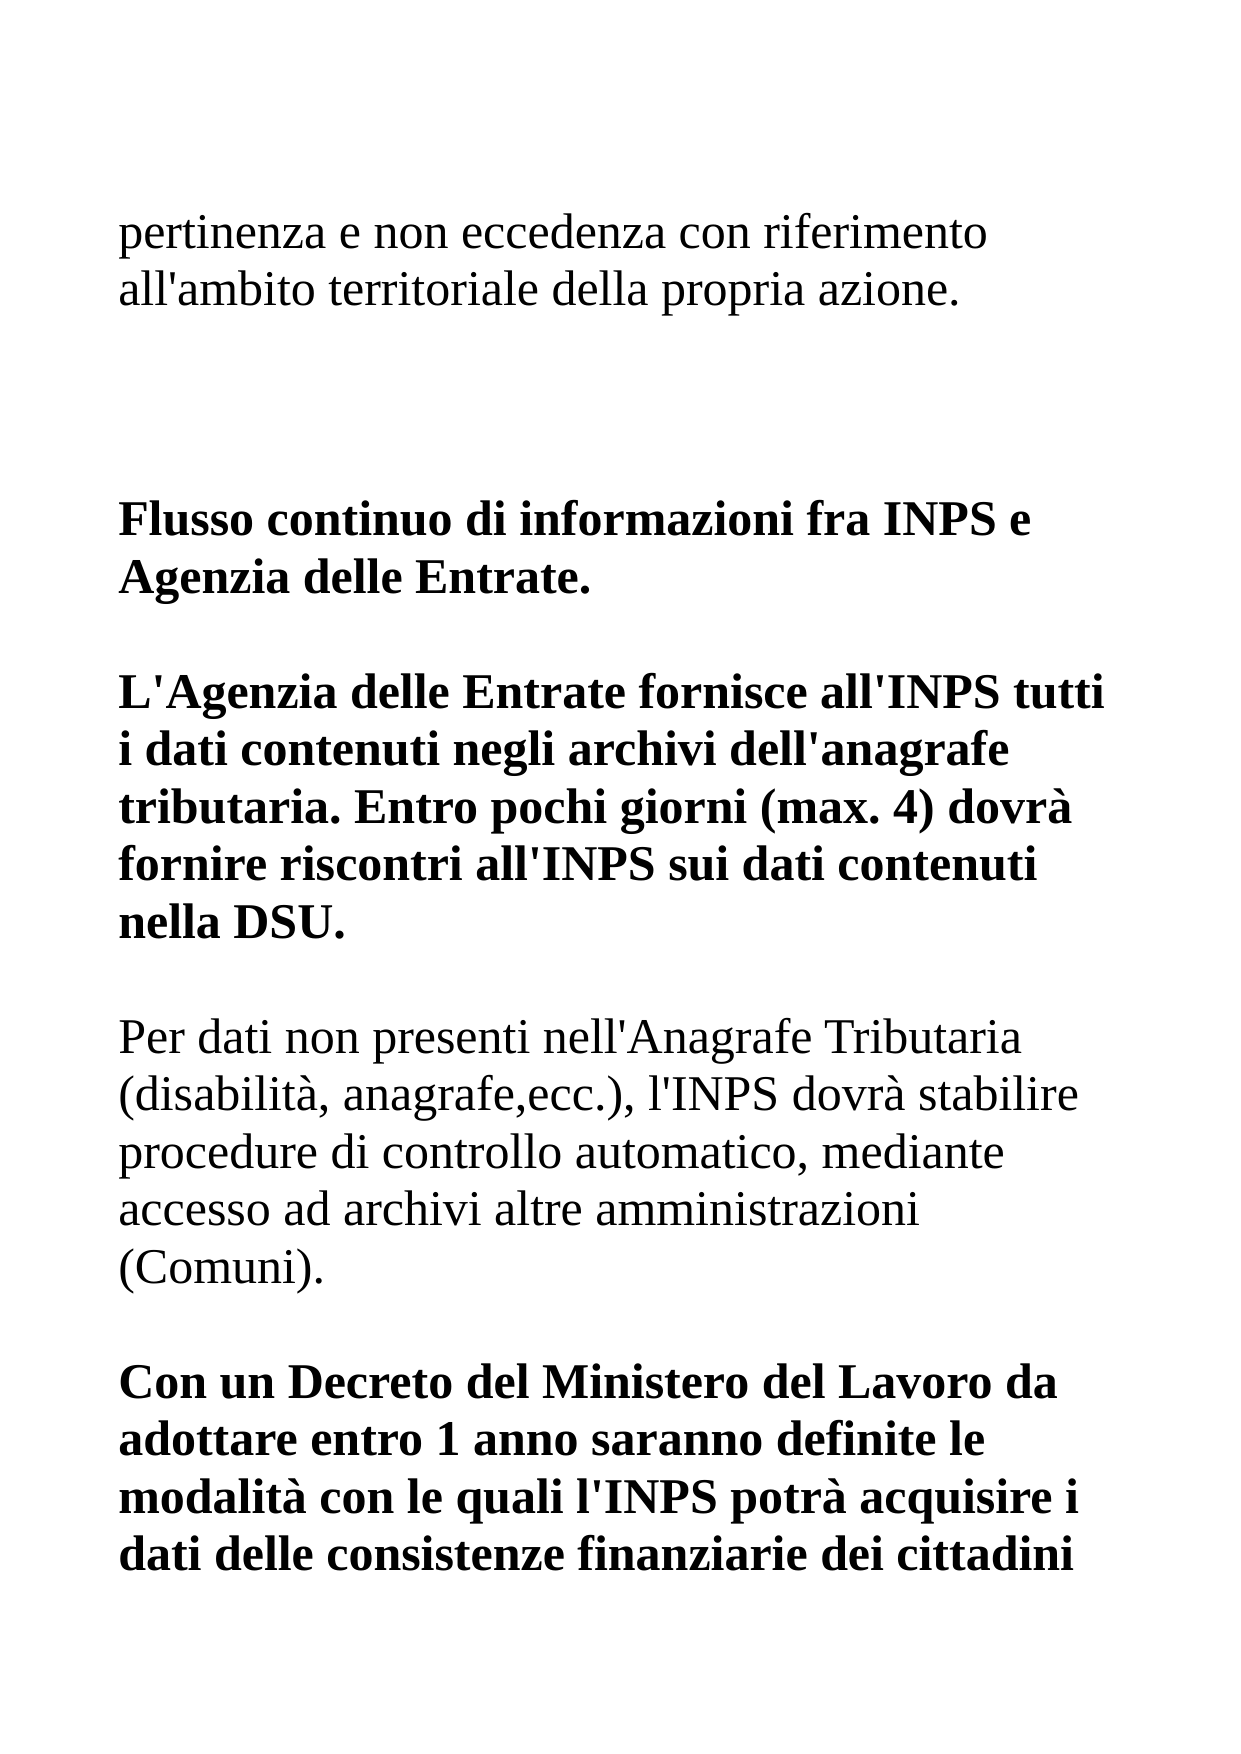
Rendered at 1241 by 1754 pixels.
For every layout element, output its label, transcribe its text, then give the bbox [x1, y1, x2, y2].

text Flusso continuo di informazioni fra INPS e Agenzia delle Entrate. [118, 489, 1122, 604]
text Con un Decreto del Ministero del Lavoro da adottare entro 1 anno saranno definite le modalità con le quali l'INPS potrà acquisire i dati delle consistenze finanziarie dei cittadini [118, 1352, 1122, 1582]
text Per dati non presenti nell'Anagrafe Tributaria (disabilità, anagrafe,ecc.), l'INPS dovrà stabilire procedure di controllo automatico, mediante accesso ad archivi altre amministrazioni (Comuni). [118, 1007, 1122, 1294]
text L'Agenzia delle Entrate fornisce all'INPS tutti i dati contenuti negli archivi dell'anagrafe tributaria. Entro pochi giorni (max. 4) dovrà fornire riscontri all'INPS sui dati contenuti nella DSU. [118, 662, 1122, 949]
text pertinenza e non eccedenza con riferimento all'ambito territoriale della propria azione. [118, 202, 1122, 317]
